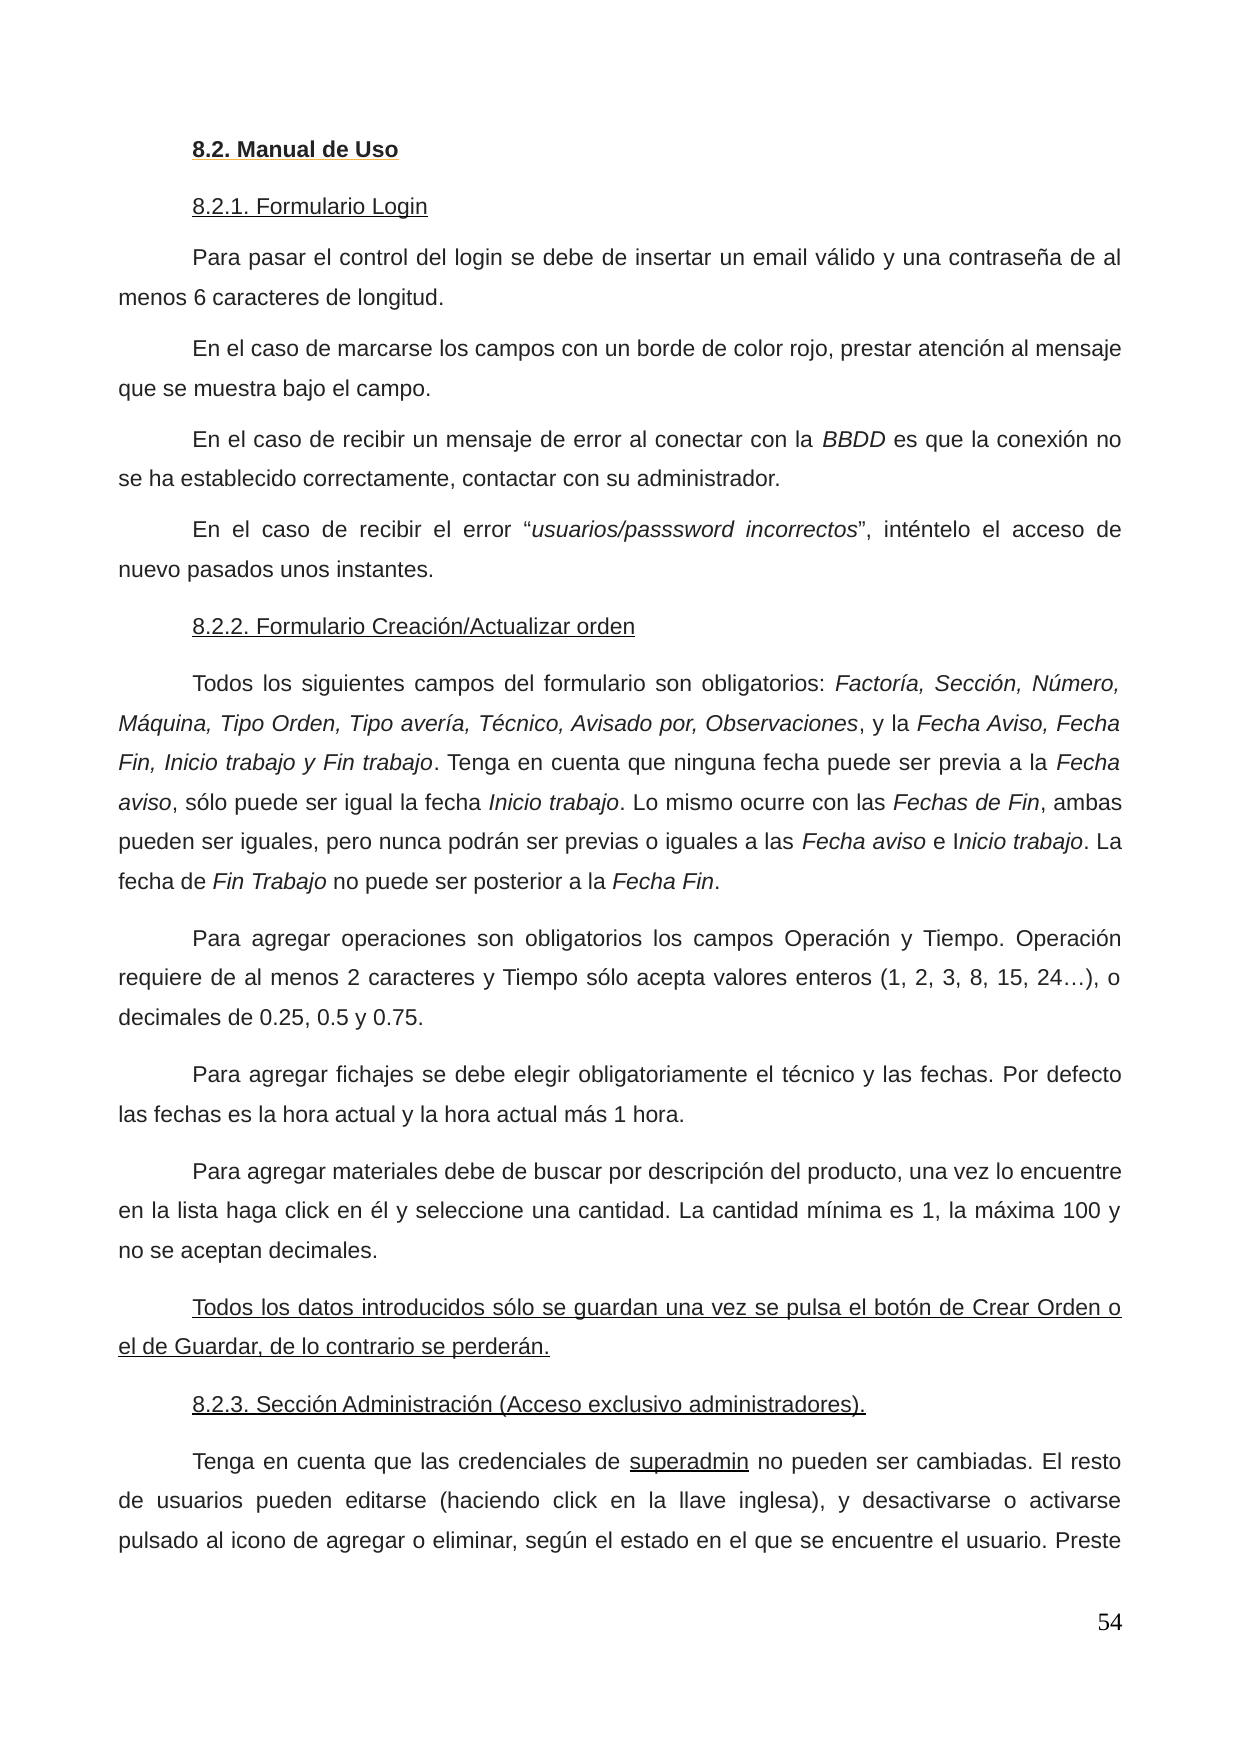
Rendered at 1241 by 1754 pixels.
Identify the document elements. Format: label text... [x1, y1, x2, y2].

text 8.2. Manual de Uso [118, 136, 1122, 162]
text Tenga en cuenta que las credenciales de superadmin no pueden ser cambiadas. El resto de usuarios pueden editarse (haciendo click en la llave inglesa), y desactivarse o activarse pulsado al icono de agregar o eliminar, según el estado en el que se encuentre el usuario. Preste [118, 1448, 1122, 1553]
text Todos los datos introducidos sólo se guardan una vez se pulsa el botón de Crear Orden o el de Guardar, de lo contrario se perderán. [118, 1294, 1122, 1360]
text Para agregar operaciones son obligatorios los campos Operación y Tiempo. Operación requiere de al menos 2 caracteres y Tiempo sólo acepta valores enteros (1, 2, 3, 8, 15, 24…), o decimales de 0.25, 0.5 y 0.75. [118, 925, 1122, 1030]
text Para agregar fichajes se debe elegir obligatoriamente el técnico y las fechas. Por defecto las fechas es la hora actual y la hora actual más 1 hora. [118, 1061, 1122, 1127]
text Todos los siguientes campos del formulario son obligatorios: Factoría, Sección, Número, Máquina, Tipo Orden, Tipo avería, Técnico, Avisado por, Observaciones, y la Fecha Aviso, Fecha Fin, Inicio trabajo y Fin trabajo. Tenga en cuenta que ninguna fecha puede ser previa a la Fecha aviso, sólo puede ser igual la fecha Inicio trabajo. Lo mismo ocurre con las Fechas de Fin, ambas pueden ser iguales, pero nunca podrán ser previas o iguales a las Fecha aviso e Inicio trabajo. La fecha de Fin Trabajo no puede ser posterior a la Fecha Fin. [118, 670, 1122, 894]
text 8.2.1. Formulario Login [118, 193, 1122, 219]
text 8.2.2. Formulario Creación/Actualizar orden [118, 613, 1122, 639]
text Para pasar el control del login se debe de insertar un email válido y una contraseña de al menos 6 caracteres de longitud. [118, 244, 1122, 310]
text En el caso de recibir un mensaje de error al conectar con la BBDD es que la conexión no se ha establecido correctamente, contactar con su administrador. [118, 426, 1122, 492]
text 8.2.3. Sección Administración (Acceso exclusivo administradores). [118, 1391, 1122, 1417]
text En el caso de marcarse los campos con un borde de color rojo, prestar atención al mensaje que se muestra bajo el campo. [118, 335, 1122, 401]
text En el caso de recibir el error “usuarios/passsword incorrectos”, inténtelo el acceso de nuevo pasados unos instantes. [118, 516, 1122, 582]
text Para agregar materiales debe de buscar por descripción del producto, una vez lo encuentre en la lista haga click en él y seleccione una cantidad. La cantidad mínima es 1, la máxima 100 y no se aceptan decimales. [118, 1158, 1122, 1263]
